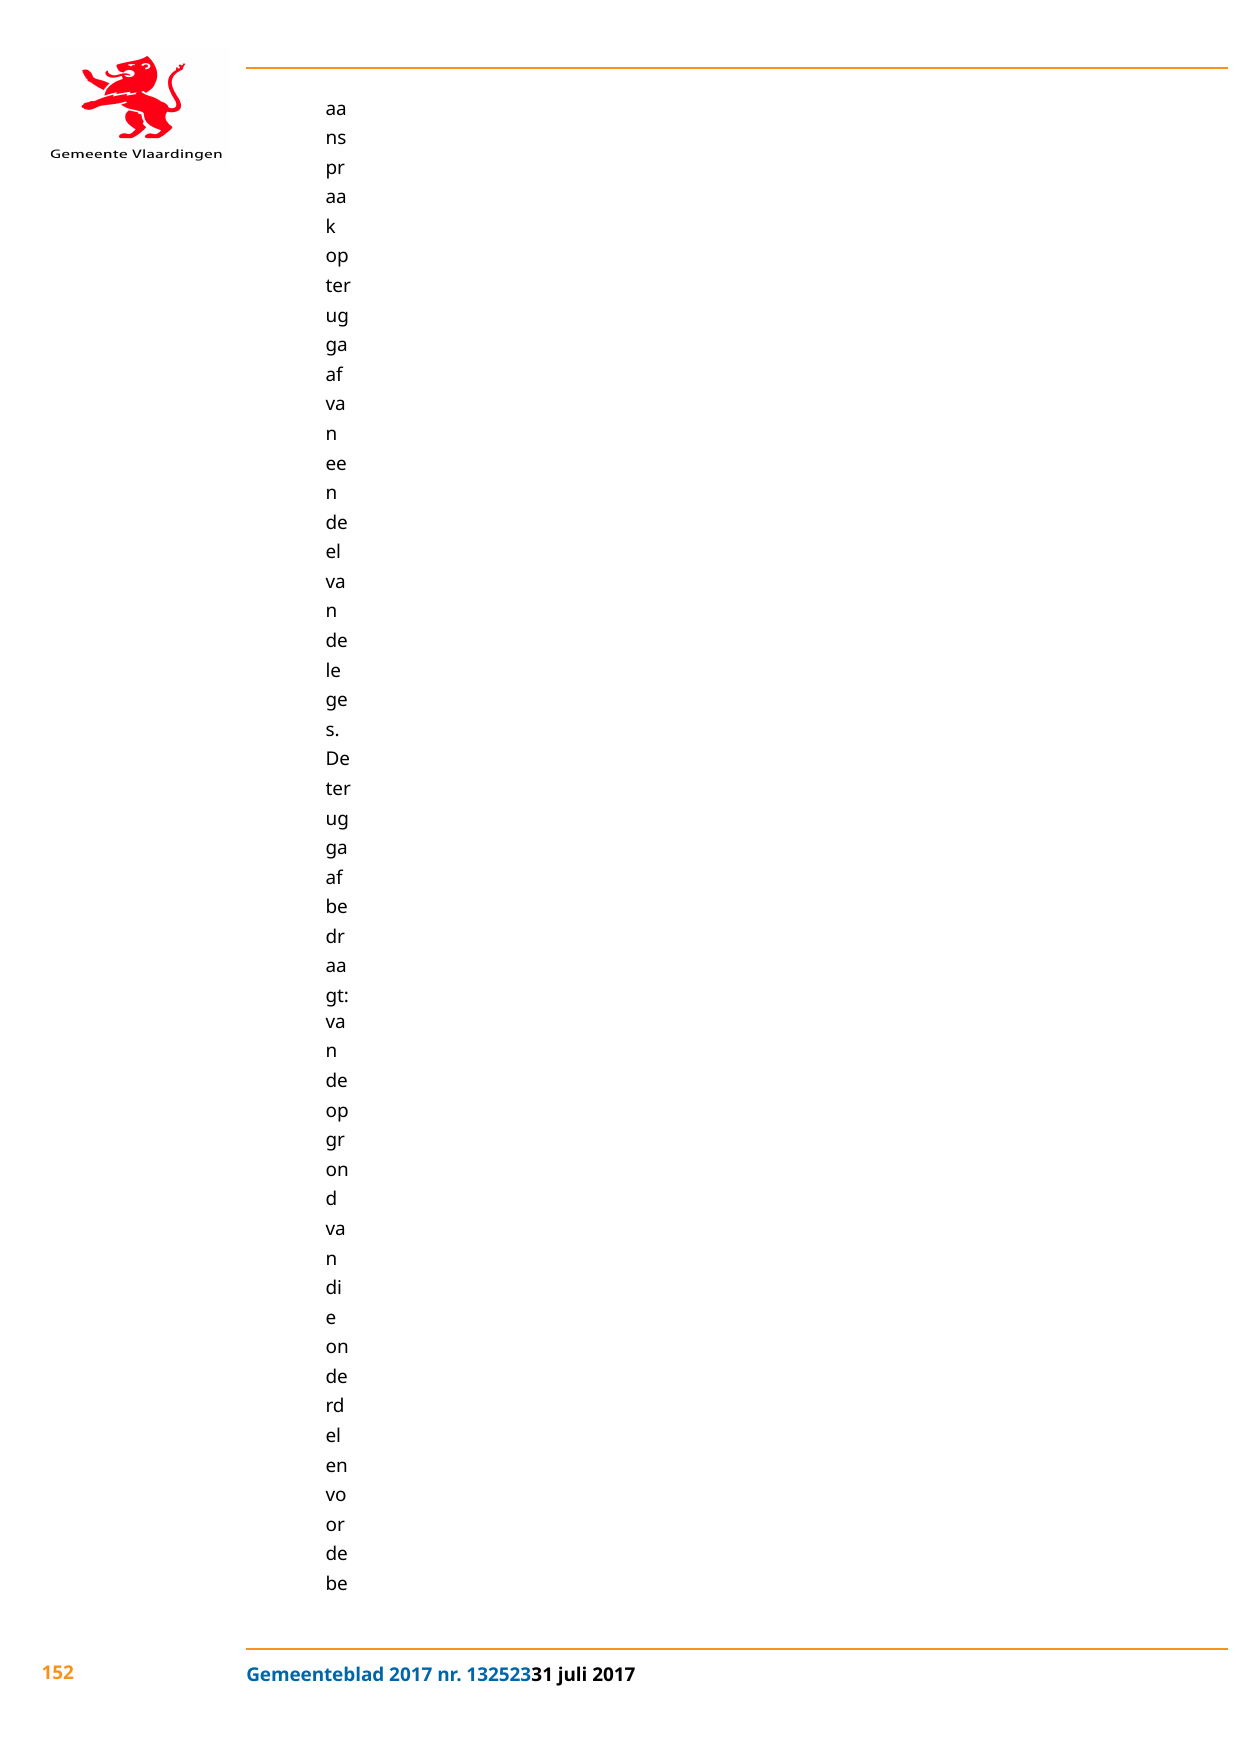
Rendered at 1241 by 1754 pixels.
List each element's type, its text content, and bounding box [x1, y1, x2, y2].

table_cell [377, 1008, 403, 1596]
table_cell [300, 1008, 325, 1596]
table_cell [300, 95, 325, 1008]
table_cell [274, 95, 299, 1008]
table_cell [248, 95, 274, 1008]
table_cell [403, 1008, 429, 1596]
table_cell [351, 95, 377, 1008]
picture [41, 47, 231, 172]
table_cell van de op grond van die onderdelen voor de be [325, 1008, 351, 1596]
table_cell [351, 1008, 377, 1596]
table_cell [377, 95, 403, 1008]
table_cell [403, 95, 429, 1008]
table_cell aanspraak op teruggaaf van een deel van de leges. De teruggaaf bedraagt: [325, 95, 351, 1008]
table_cell [248, 1008, 274, 1596]
table_cell [274, 1008, 299, 1596]
